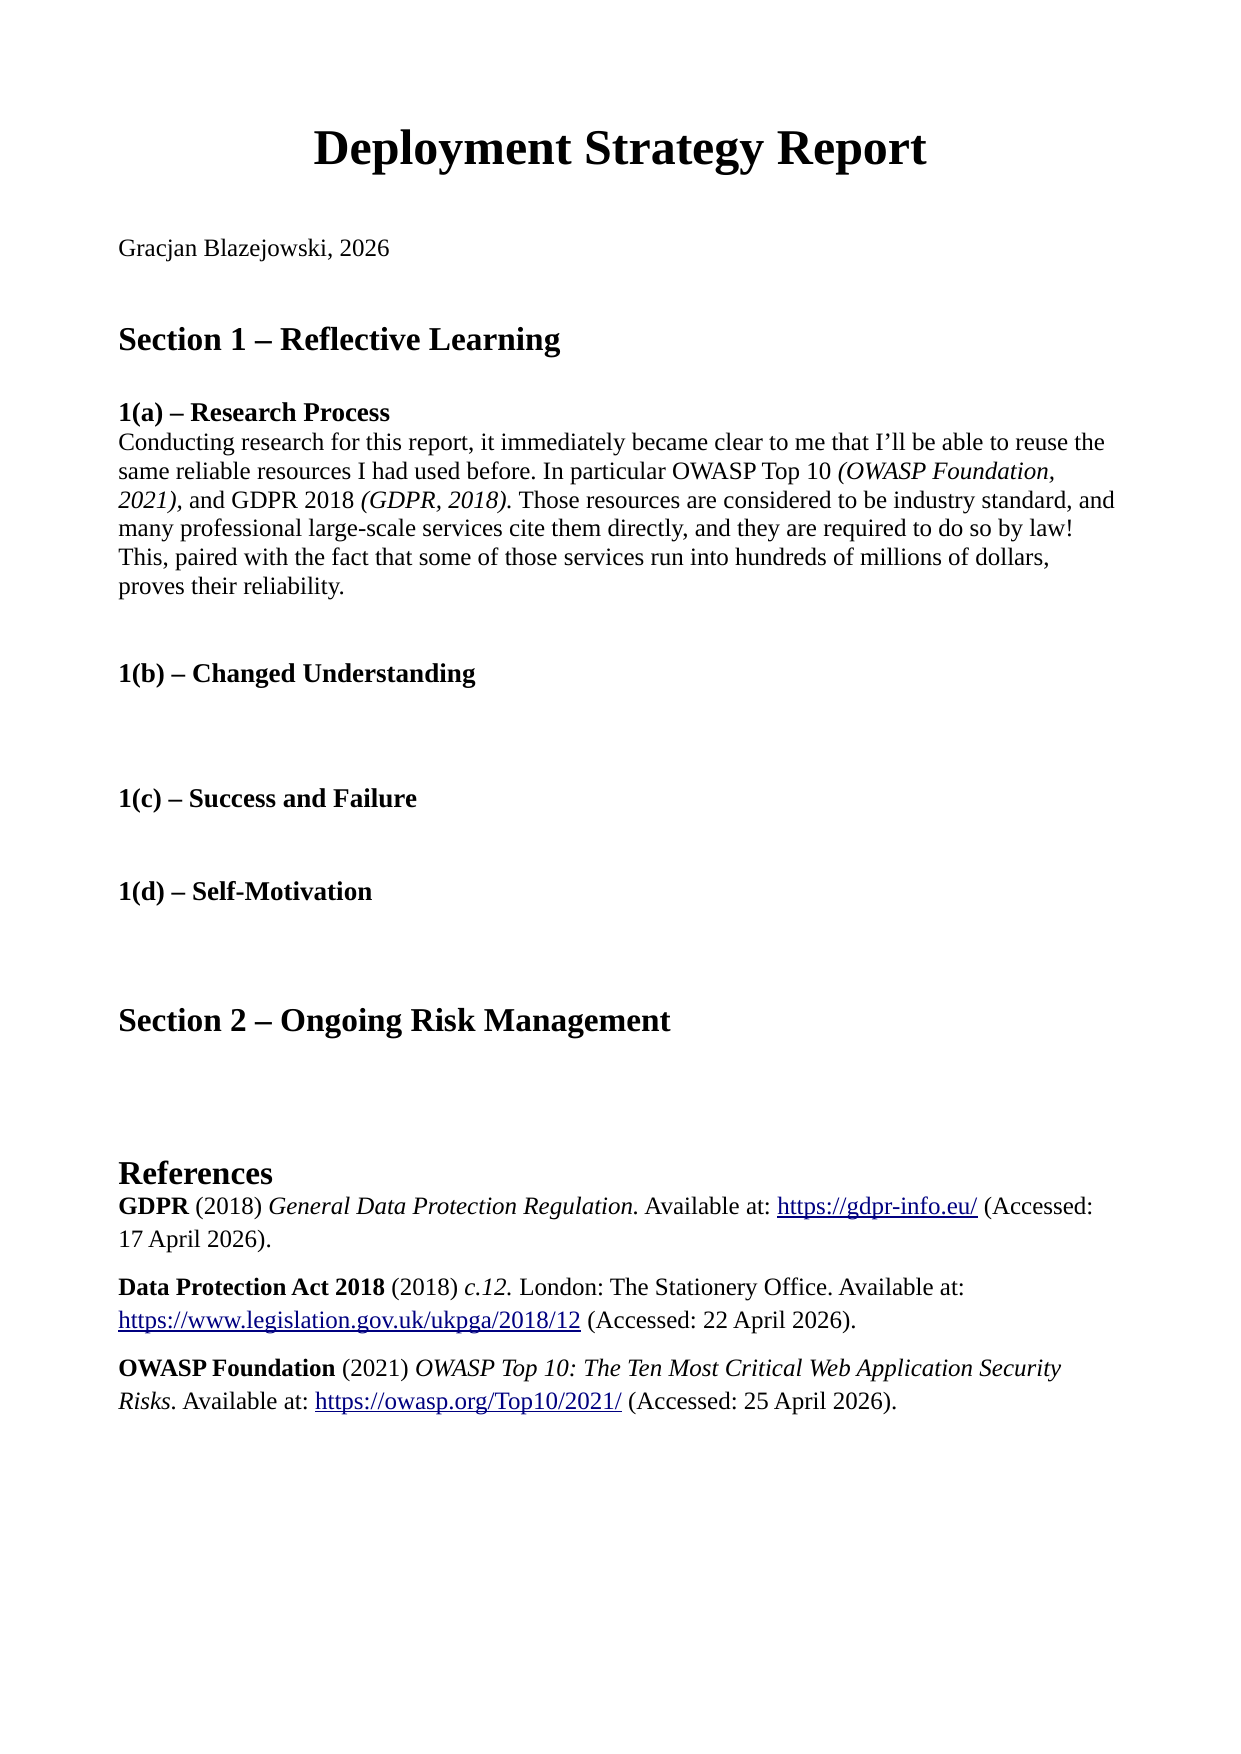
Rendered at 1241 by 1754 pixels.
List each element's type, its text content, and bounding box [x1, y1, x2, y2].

text Gracjan Blazejowski, 2026 [118, 233, 1122, 262]
text This, paired with the fact that some of those services run into hundreds of millions of dollars, proves their reliability. [118, 542, 1122, 600]
text 1(b) – Changed Understanding [118, 657, 1122, 688]
text OWASP Foundation (2021) OWASP Top 10: The Ten Most Critical Web Application Security Risks. Available at: https://owasp.org/Top10/2021/ (Accessed: 25 April 2026). [118, 1353, 1122, 1414]
text 1(d) – Self-Motivation [118, 875, 1122, 906]
text References [118, 1153, 1122, 1191]
text 1(c) – Success and Failure [118, 782, 1122, 813]
text Section 2 – Ongoing Risk Management [118, 1000, 1122, 1038]
text Section 1 – Reflective Learning [118, 319, 1122, 358]
text Deployment Strategy Report [118, 118, 1122, 176]
text GDPR (2018) General Data Protection Regulation. Available at: https://gdpr-info.eu/ (Accessed: 17 April 2026). [118, 1191, 1122, 1253]
text Conducting research for this report, it immediately became clear to me that I’ll be able to reuse the same reliable resources I had used before. In particular OWASP Top 10 (OWASP Foundation, 2021), and GDPR 2018 (GDPR, 2018). Those resources are considered to be industry standard, and many professional large-scale services cite them directly, and they are required to do so by law! [118, 427, 1122, 542]
text 1(a) – Research Process [118, 396, 1122, 427]
text Data Protection Act 2018 (2018) c.12. London: The Stationery Office. Available at: https://www.legislation.gov.uk/ukpga/2018/12 (Accessed: 22 April 2026). [118, 1272, 1122, 1334]
